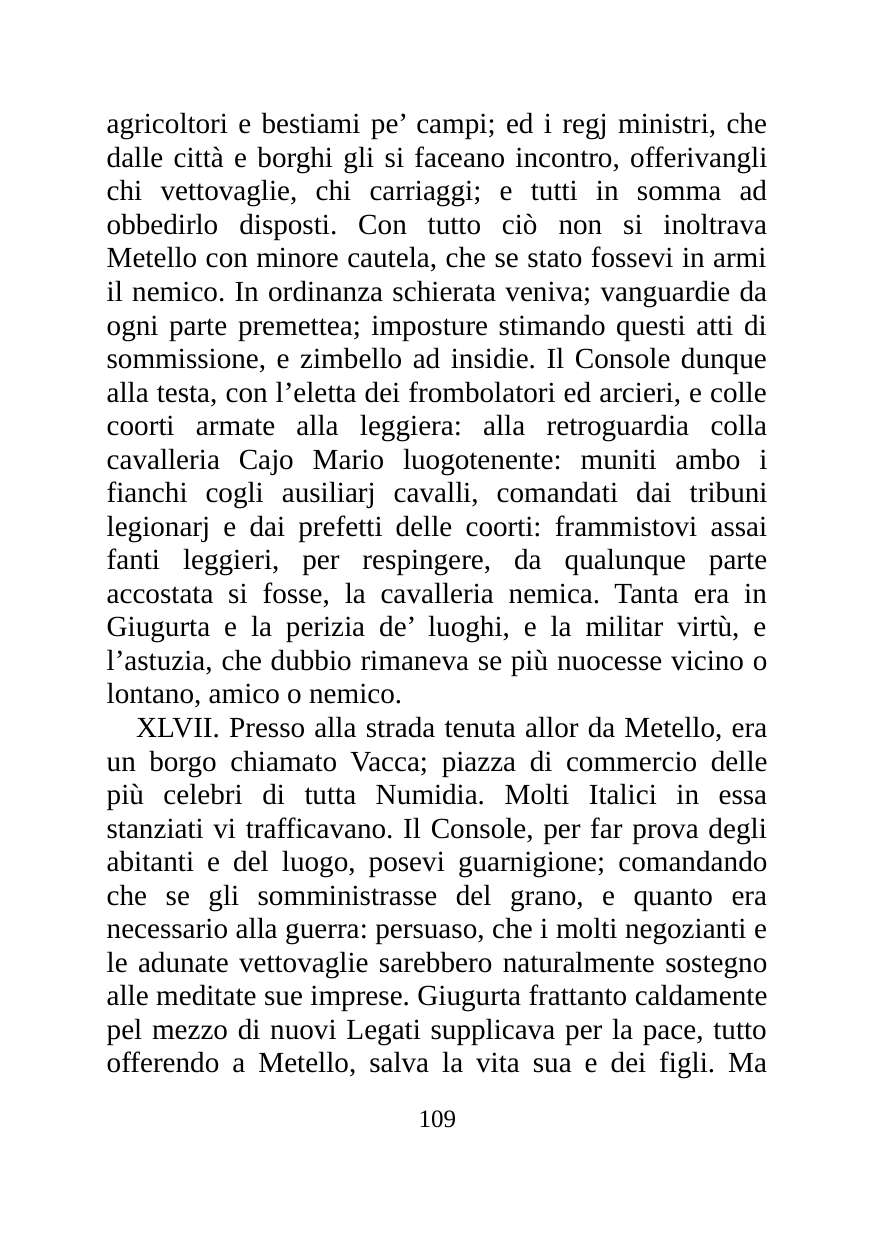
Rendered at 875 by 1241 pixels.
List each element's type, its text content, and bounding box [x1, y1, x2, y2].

text XLVII. Presso alla strada tenuta allor da Metello, era un borgo chiamato Vacca; piazza di commercio delle più celebri di tutta Numidia. Molti Italici in essa stanziati vi trafficavano. Il Console, per far prova degli abitanti e del luogo, posevi guarnigione; comandando che se gli somministrasse del grano, e quanto era necessario alla guerra: persuaso, che i molti negozianti e le adunate vettovaglie sarebbero naturalmente sostegno alle meditate sue imprese. Giugurta frattanto caldamente pel mezzo di nuovi Legati supplicava per la pace, tutto offerendo a Metello, salva la vita sua e dei figli. Ma [106, 710, 768, 1079]
text agricoltori e bestiami pe’ campi; ed i regj ministri, che dalle città e borghi gli si faceano incontro, offerivangli chi vettovaglie, chi carriaggi; e tutti in somma ad obbedirlo disposti. Con tutto ciò non si inoltrava Metello con minore cautela, che se stato fossevi in armi il nemico. In ordinanza schierata veniva; vanguardie da ogni parte premettea; imposture stimando questi atti di sommissione, e zimbello ad insidie. Il Console dunque alla testa, con l’eletta dei frombolatori ed arcieri, e colle coorti armate alla leggiera: alla retroguardia colla cavalleria Cajo Mario luogotenente: muniti ambo i fianchi cogli ausiliarj cavalli, comandati dai tribuni legionarj e dai prefetti delle coorti: frammistovi assai fanti leggieri, per respingere, da qualunque parte accostata si fosse, la cavalleria nemica. Tanta era in Giugurta e la perizia de’ luoghi, e la militar virtù, e l’astuzia, che dubbio rimaneva se più nuocesse vicino o lontano, amico o nemico. [106, 106, 768, 710]
